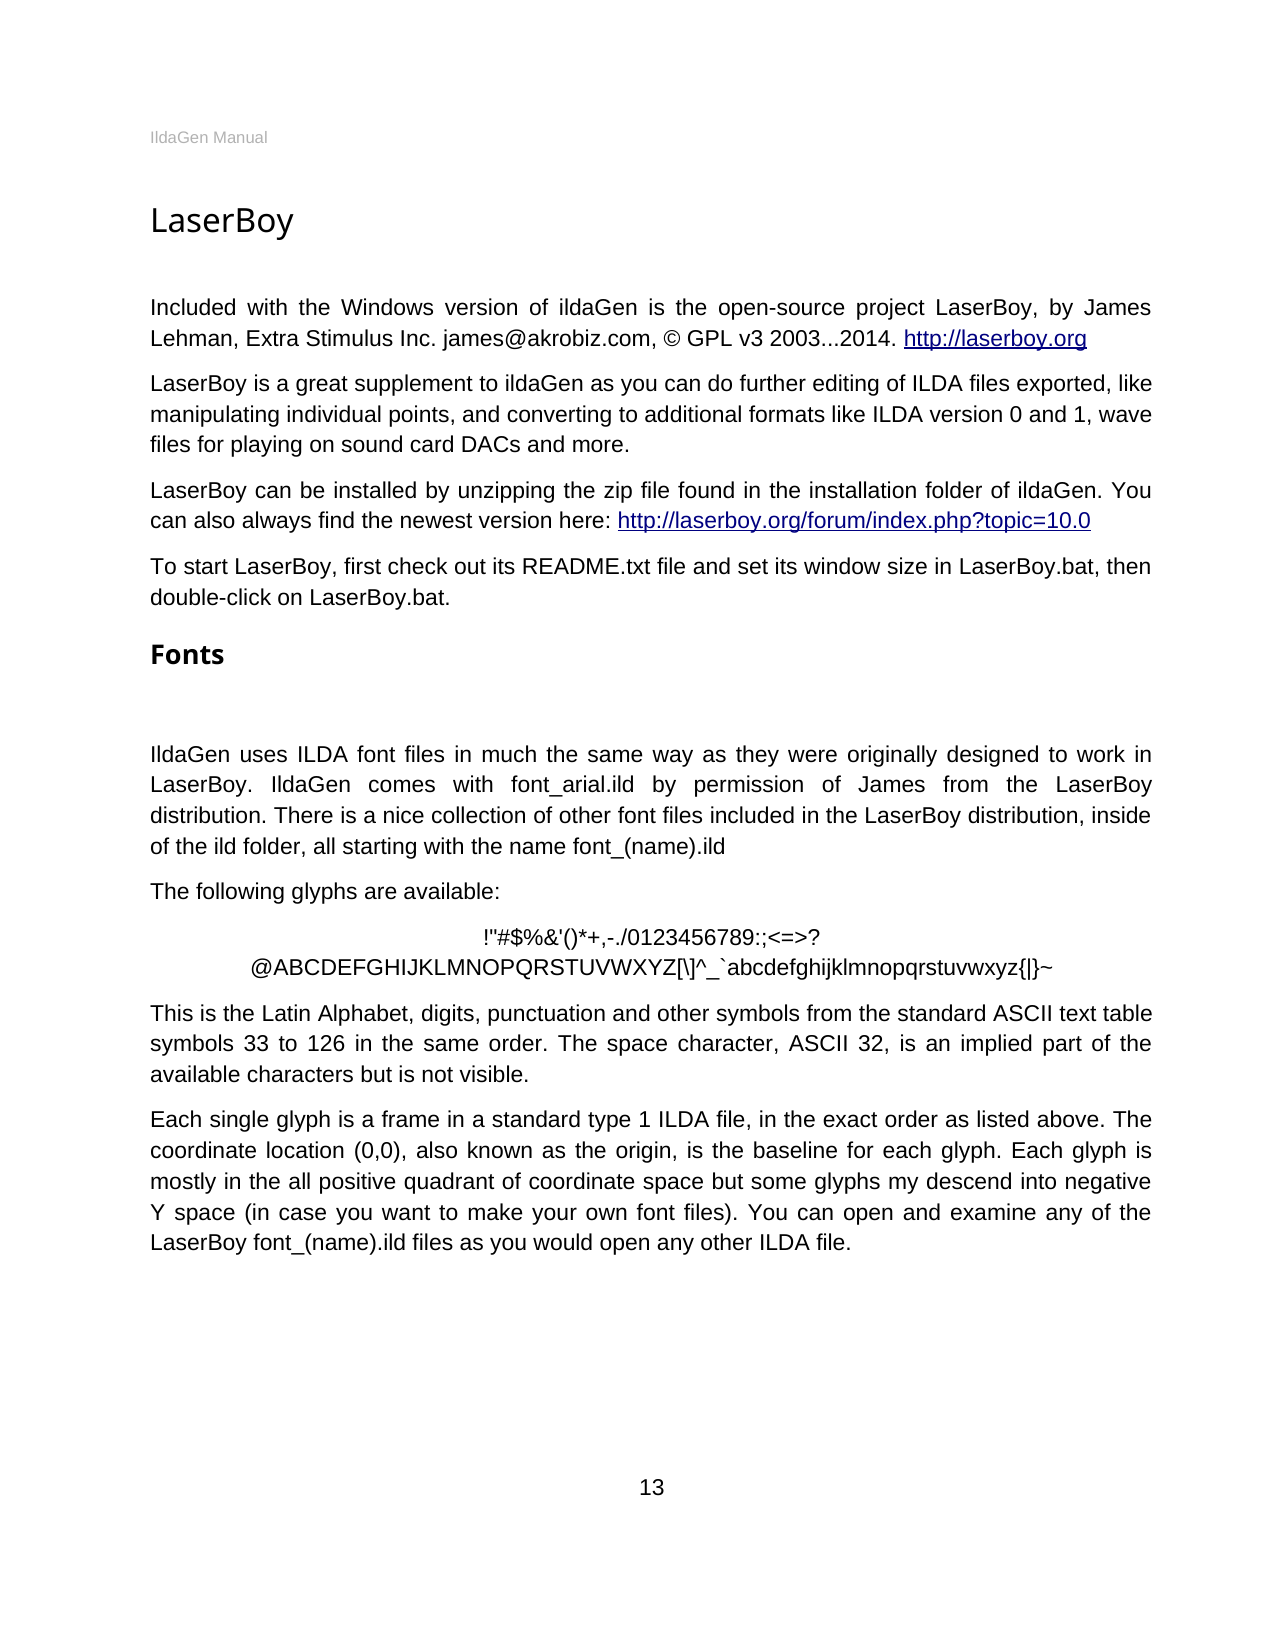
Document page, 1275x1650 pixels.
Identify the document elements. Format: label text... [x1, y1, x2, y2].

text LaserBoy can be installed by unzipping the zip file found in the installation folder of ildaGen. You can also always find the newest version here: http://laserboy.org/forum/index.php?topic=10.0 [150, 477, 1153, 534]
subtitle LaserBoy [150, 197, 1153, 242]
text To start LaserBoy, first check out its README.txt file and set its window size in LaserBoy.bat, then double-click on LaserBoy.bat. [150, 553, 1153, 610]
subtitle Fonts [150, 636, 1153, 673]
text LaserBoy is a great supplement to ildaGen as you can do further editing of ILDA files exported, like manipulating individual points, and converting to additional formats like ILDA version 0 and 1, wave files for playing on sound card DACs and more. [150, 371, 1153, 458]
text The following glyphs are available: [150, 879, 1153, 904]
text !"#$%&'()*+,-./0123456789:;<=>?@ABCDEFGHIJKLMNOPQRSTUVWXYZ[\]^_`abcdefghijklmnopqrstuvwxyz{|}~ [150, 924, 1153, 981]
text IldaGen uses ILDA font files in much the same way as they were originally designed to work in LaserBoy. IldaGen comes with font_arial.ild by permission of James from the LaserBoy distribution. There is a nice collection of other font files included in the LaserBoy distribution, inside of the ild folder, all starting with the name font_(name).ild [150, 741, 1153, 859]
text Each single glyph is a frame in a standard type 1 ILDA file, in the exact order as listed above. The coordinate location (0,0), also known as the origin, is the baseline for each glyph. Each glyph is mostly in the all positive quadrant of coordinate space but some glyphs my descend into negative Y space (in case you want to make your own font files). You can open and examine any of the LaserBoy font_(name).ild files as you would open any other ILDA file. [150, 1107, 1153, 1256]
text Included with the Windows version of ildaGen is the open-source project LaserBoy, by James Lehman, Extra Stimulus Inc. james@akrobiz.com, © GPL v3 2003...2014. http://laserboy.org [150, 294, 1153, 351]
text This is the Latin Alphabet, digits, punctuation and other symbols from the standard ASCII text table symbols 33 to 126 in the same order. The space character, ASCII 32, is an implied part of the available characters but is not visible. [150, 1000, 1153, 1087]
